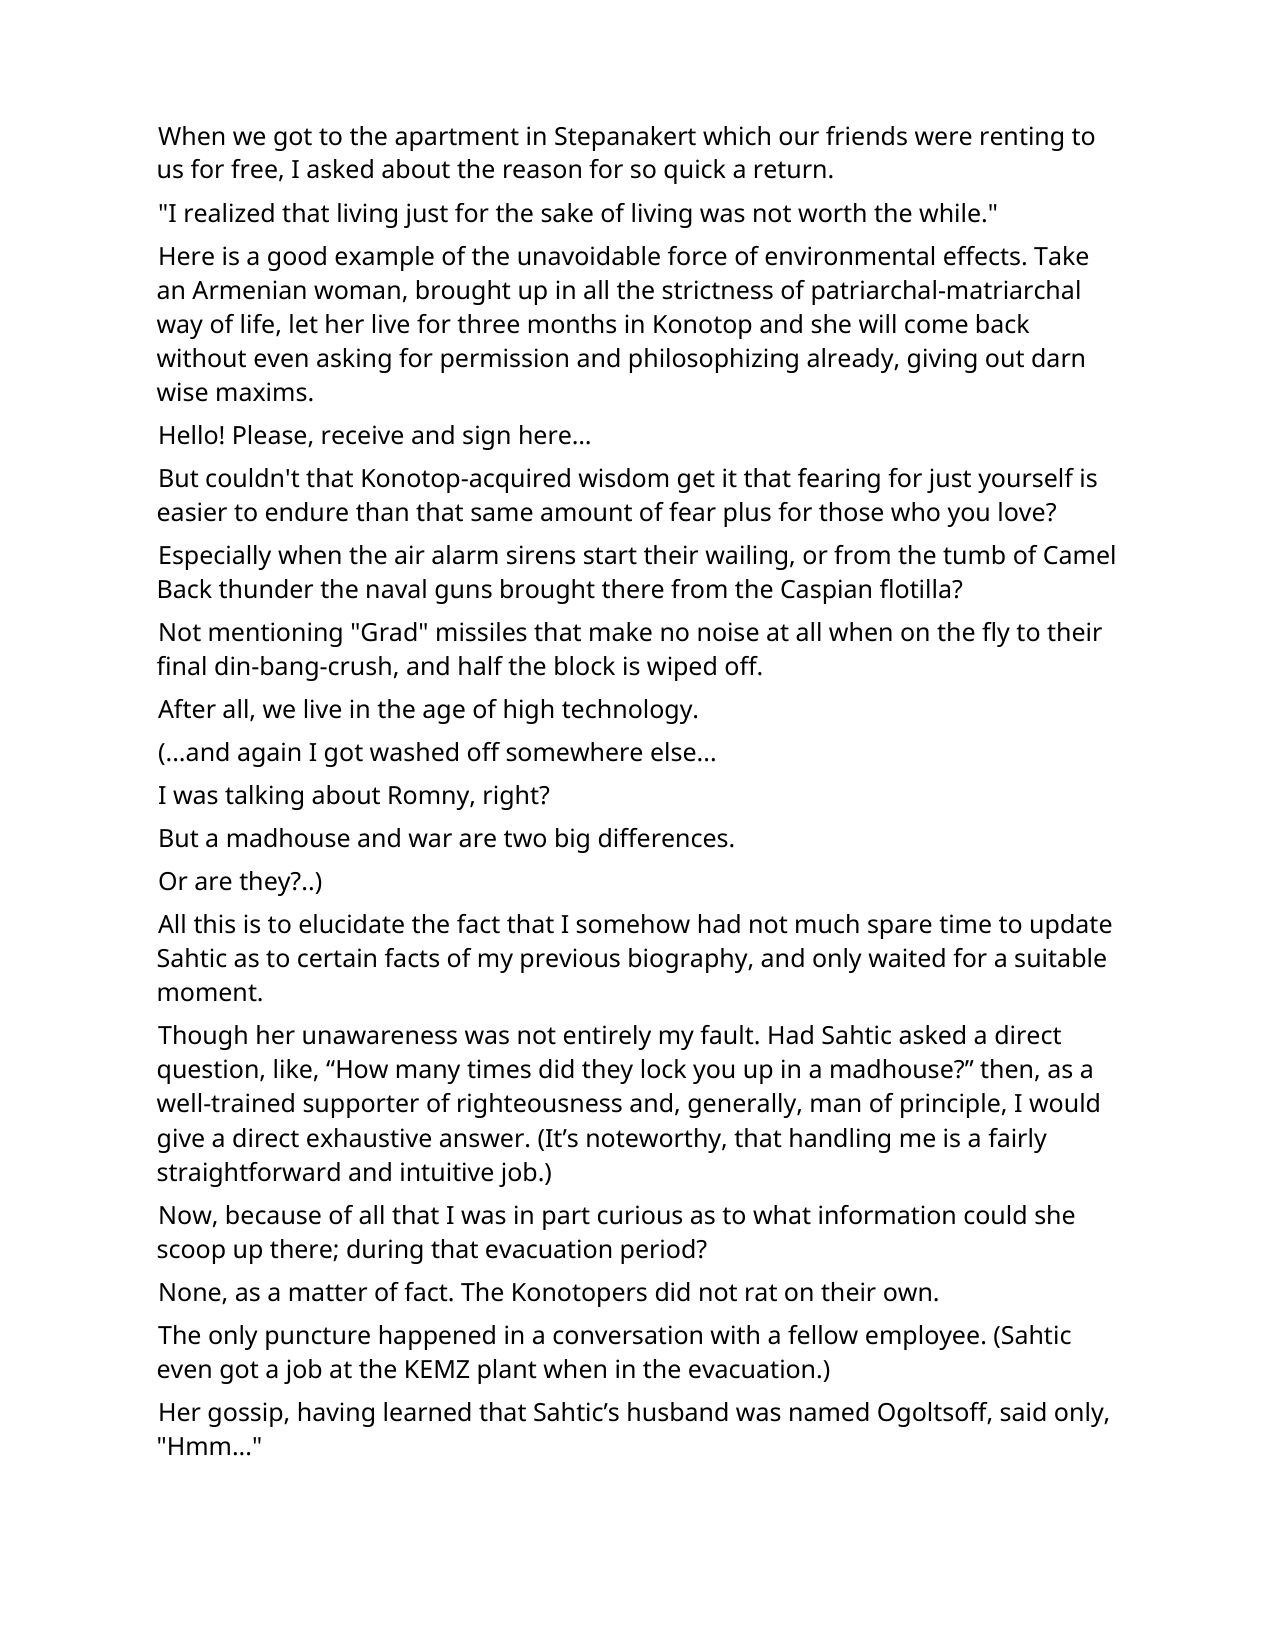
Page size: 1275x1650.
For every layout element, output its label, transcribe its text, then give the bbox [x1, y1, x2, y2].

text But a madhouse and war are two big differences. [156, 821, 1118, 855]
text Especially when the air alarm sirens start their wailing, or from the tumb of Camel Back thunder the naval guns brought there from the Caspian flotilla? [156, 538, 1118, 606]
text When we got to the apartment in Stepanakert which our friends were renting to us for free, I asked about the reason for so quick a return. [156, 118, 1118, 186]
text Her gossip, having learned that Sahtic’s husband was named Ogoltsoff, said only, "Hmm..." [156, 1394, 1118, 1463]
text All this is to elucidate the fact that I somehow had not much spare time to update Sahtic as to certain facts of my previous biography, and only waited for a suitable moment. [156, 907, 1118, 1009]
text After all, we live in the age of high technology. [156, 692, 1118, 726]
text I was talking about Romny, right? [156, 778, 1118, 812]
text Hello! Please, receive and sign here… [156, 417, 1118, 452]
text Not mentioning "Grad" missiles that make no noise at all when on the fly to their final din-bang-crush, and half the block is wiped off. [156, 615, 1118, 683]
text Though her unawareness was not entirely my fault. Had Sahtic asked a direct question, like, “How many times did they lock you up in a madhouse?” then, as a well-trained supporter of righteousness and, generally, man of principle, I would give a direct exhaustive answer. (It’s noteworthy, that handling me is a fairly straightforward and intuitive job.) [156, 1018, 1118, 1188]
text None, as a matter of fact. The Konotopers did not rat on their own. [156, 1274, 1118, 1308]
text (...and again I got washed off somewhere else... [156, 735, 1118, 769]
text "I realized that living just for the sake of living was not worth the while." [156, 195, 1118, 229]
text But couldn't that Konotop-acquired wisdom get it that fearing for just yourself is easier to endure than that same amount of fear plus for those who you love? [156, 461, 1118, 529]
text Here is a good example of the unavoidable force of environmental effects. Take an Armenian woman, brought up in all the strictness of patriarchal-matriarchal way of life, let her live for three months in Konotop and she will come back without even asking for permission and philosophizing already, giving out darn wise maxims. [156, 238, 1118, 408]
text The only puncture happened in a conversation with a fellow employee. (Sahtic even got a job at the KEMZ plant when in the evacuation.) [156, 1317, 1118, 1386]
text Or are they?..) [156, 864, 1118, 898]
text Now, because of all that I was in part curious as to what information could she scoop up there; during that evacuation period? [156, 1197, 1118, 1265]
